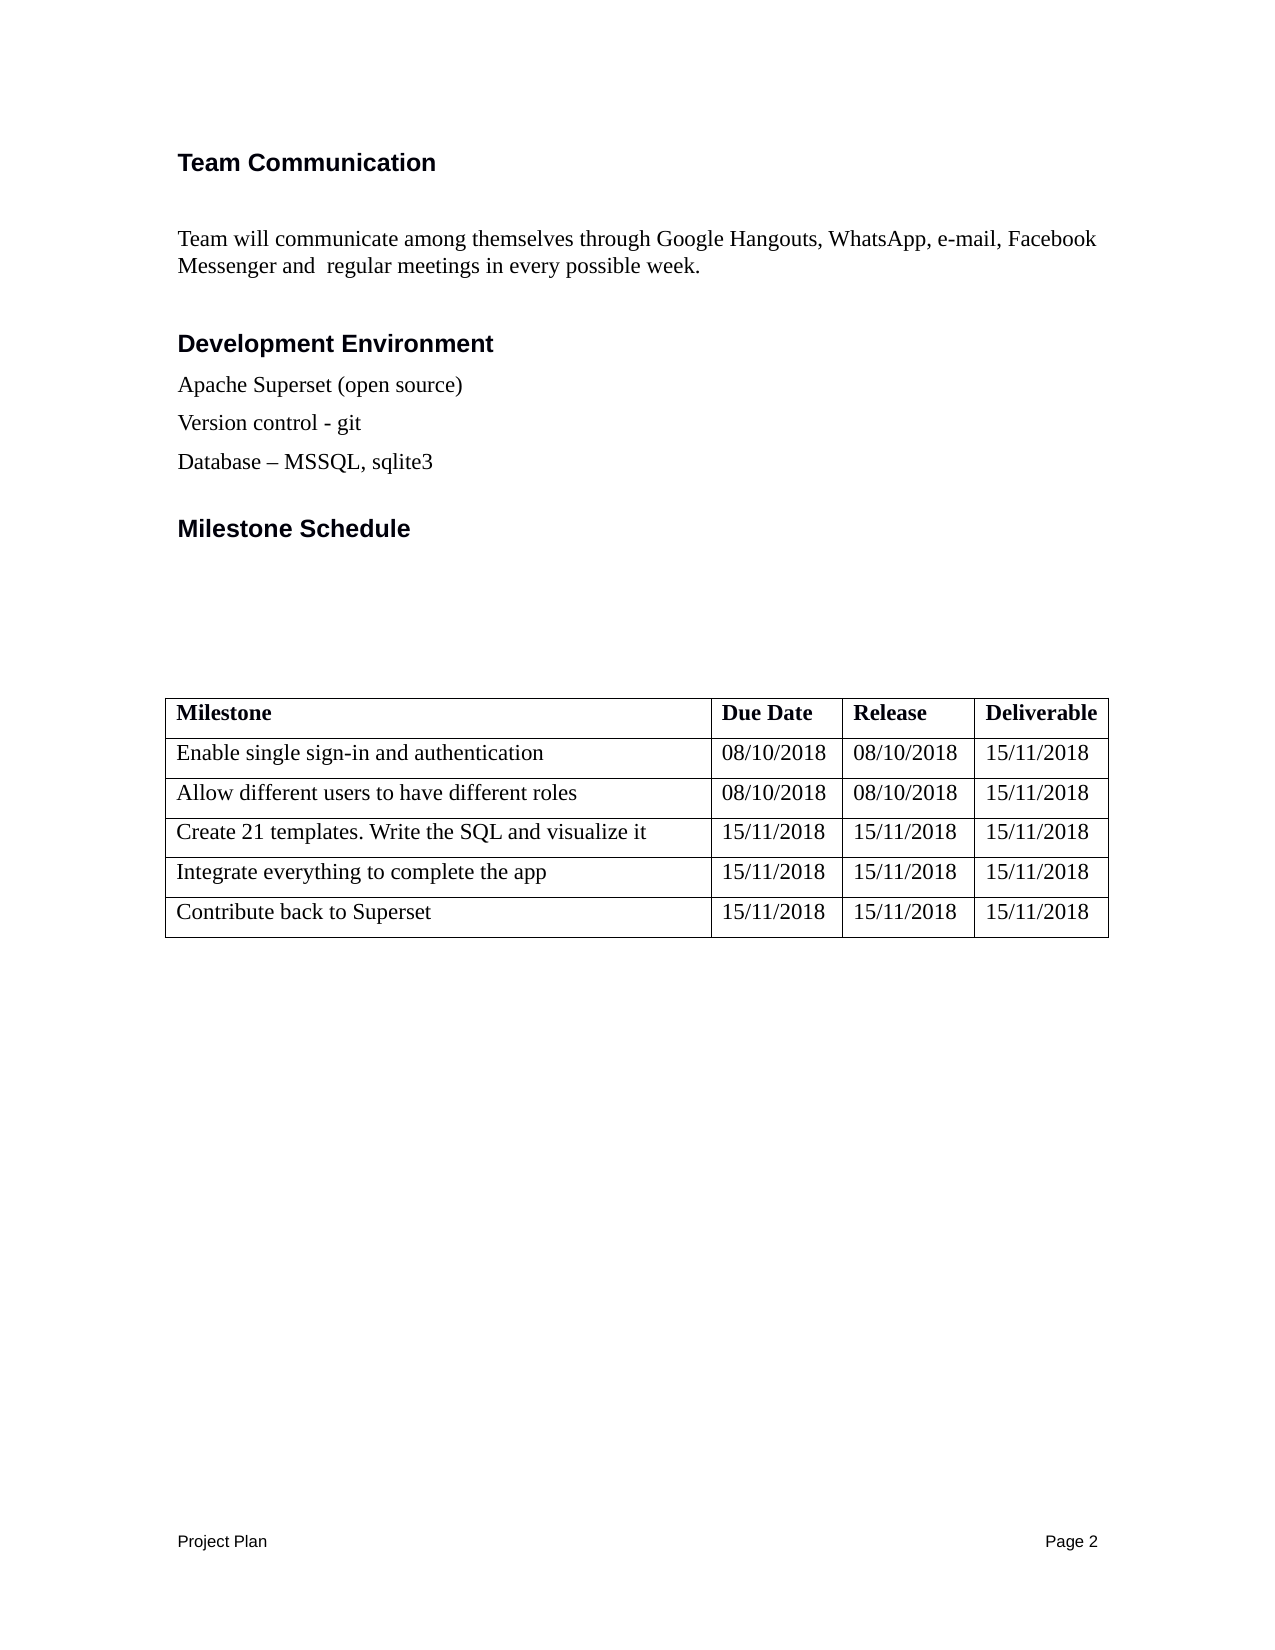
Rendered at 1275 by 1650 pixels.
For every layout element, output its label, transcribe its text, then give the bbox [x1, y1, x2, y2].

table_cell Enable single sign-in and authentication [166, 739, 711, 777]
table_cell 15/11/2018 [712, 898, 842, 937]
table_cell 15/11/2018 [843, 819, 974, 857]
text Database – MSSQL, sqlite3 [177, 448, 1098, 501]
table_header Deliverable [975, 699, 1108, 738]
subtitle Apache Superset (open source) [177, 371, 1098, 397]
table_cell 08/10/2018 [843, 739, 974, 777]
table_cell 15/11/2018 [975, 739, 1108, 777]
table_cell Contribute back to Superset [166, 898, 711, 937]
table_cell Integrate everything to complete the app [166, 858, 711, 897]
table_header Release [843, 699, 974, 738]
table_cell 15/11/2018 [975, 819, 1108, 857]
table_header Milestone [166, 699, 711, 738]
subtitle Development Environment [177, 329, 1098, 358]
table_cell 15/11/2018 [843, 898, 974, 937]
table_header Due Date [712, 699, 842, 738]
table_cell Create 21 templates. Write the SQL and visualize it [166, 819, 711, 857]
table_cell 15/11/2018 [843, 858, 974, 897]
table_cell 08/10/2018 [843, 779, 974, 817]
table_cell 08/10/2018 [712, 779, 842, 817]
table_cell 15/11/2018 [712, 858, 842, 897]
table_cell Allow different users to have different roles [166, 779, 711, 817]
table_cell 15/11/2018 [975, 858, 1108, 897]
subtitle Milestone Schedule [177, 513, 1098, 542]
subtitle Team Communication [177, 148, 1098, 176]
table_cell 08/10/2018 [712, 739, 842, 777]
table_cell 15/11/2018 [975, 898, 1108, 937]
table_cell 15/11/2018 [712, 819, 842, 857]
table_cell 15/11/2018 [975, 779, 1108, 817]
text Version control - git [177, 409, 1098, 436]
text Team will communicate among themselves through Google Hangouts, WhatsApp, e-mail, Facebook Messenger and regular meetings in every possible week. [177, 225, 1098, 278]
